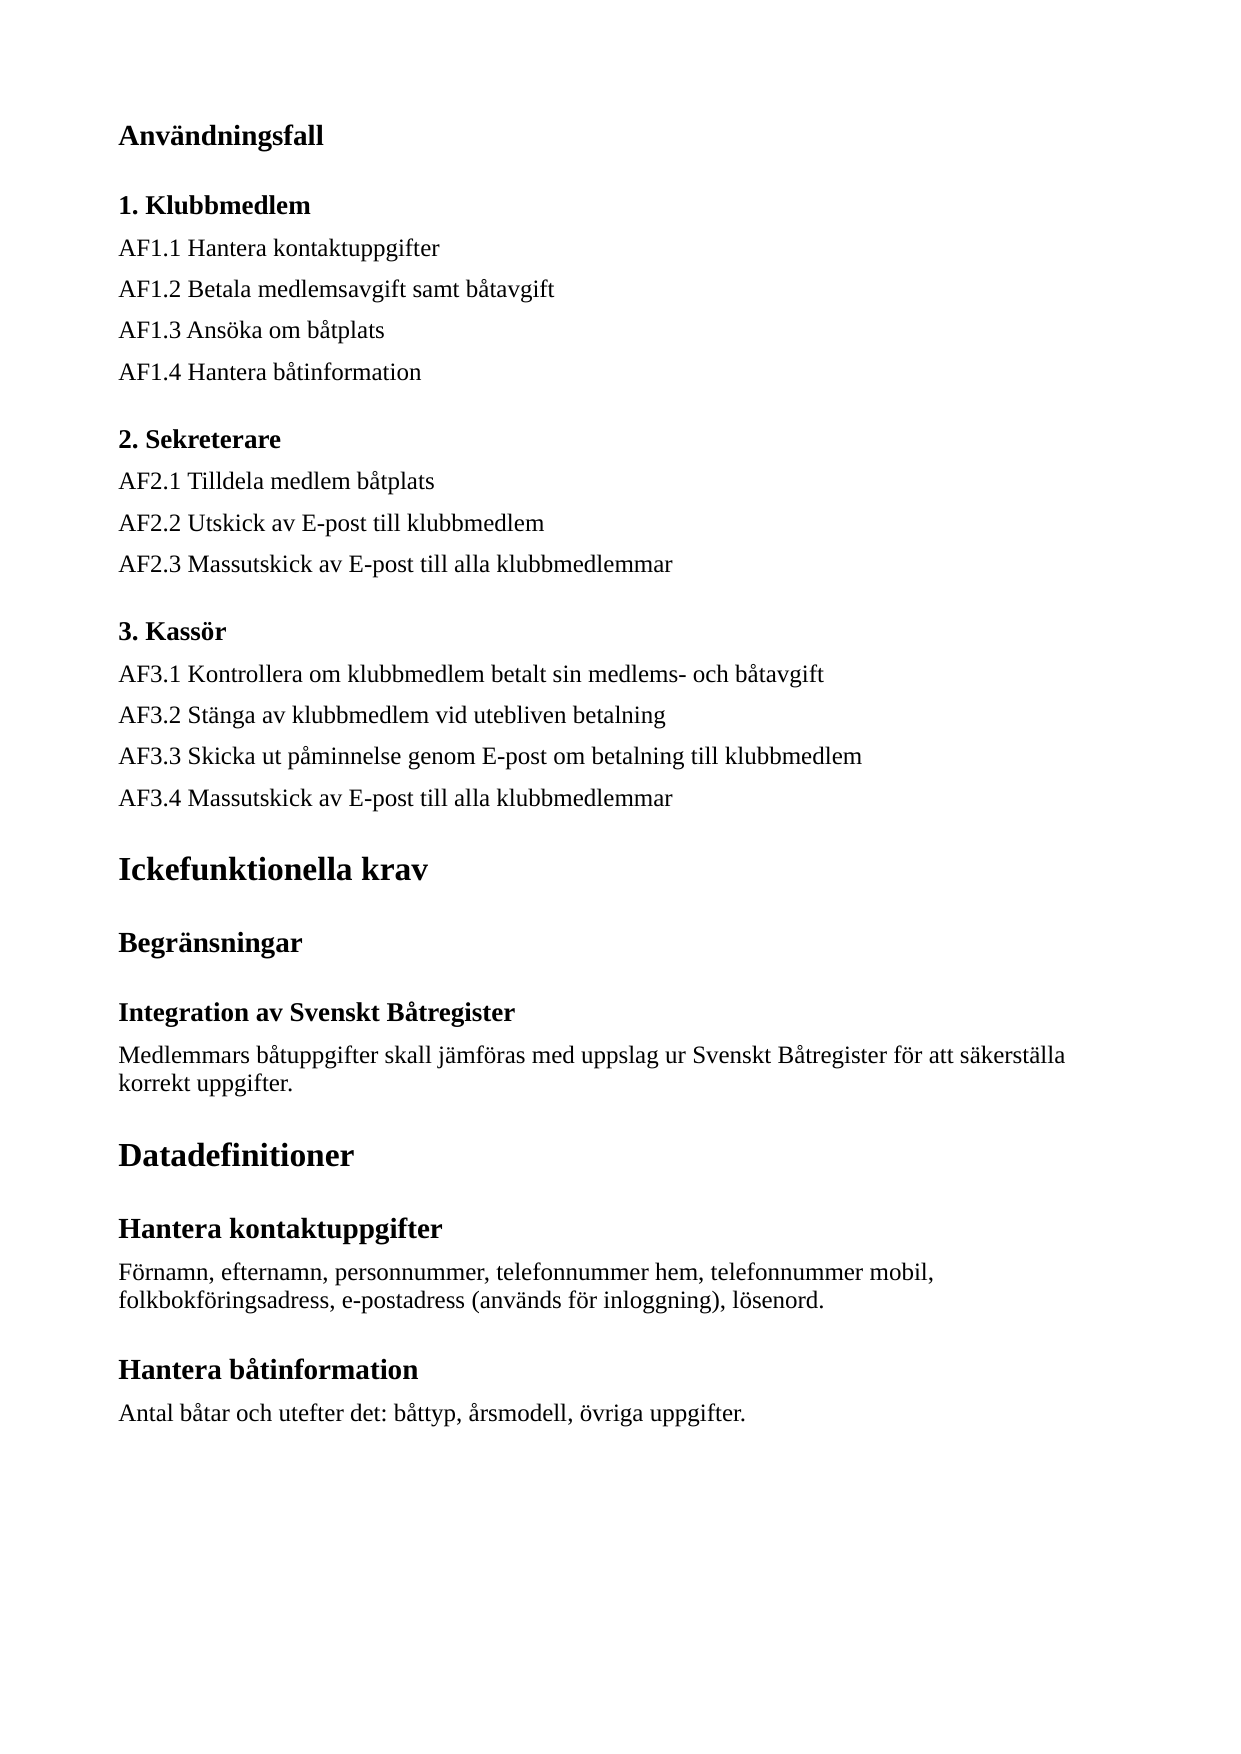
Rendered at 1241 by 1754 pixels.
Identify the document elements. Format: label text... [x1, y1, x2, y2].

text AF2.3 Massutskick av E-post till alla klubbmedlemmar [118, 549, 1122, 578]
text AF1.1 Hantera kontaktuppgifter [118, 233, 1122, 262]
text AF1.2 Betala medlemsavgift samt båtavgift [118, 274, 1122, 303]
text AF3.3 Skicka ut påminnelse genom E-post om betalning till klubbmedlem [118, 741, 1122, 770]
subtitle 2. Sekreterare [118, 423, 1122, 454]
subtitle Hantera kontaktuppgifter [118, 1211, 1122, 1244]
text AF1.4 Hantera båtinformation [118, 357, 1122, 385]
subtitle Ickefunktionella krav [118, 849, 1122, 887]
text AF3.1 Kontrollera om klubbmedlem betalt sin medlems- och båtavgift [118, 659, 1122, 688]
text AF1.3 Ansöka om båtplats [118, 315, 1122, 344]
subtitle 1. Klubbmedlem [118, 189, 1122, 220]
subtitle Datadefinitioner [118, 1135, 1122, 1173]
subtitle Hantera båtinformation [118, 1352, 1122, 1385]
text Medlemmars båtuppgifter skall jämföras med uppslag ur Svenskt Båtregister för att säkerställa korrekt uppgifter. [118, 1040, 1122, 1097]
text AF3.4 Massutskick av E-post till alla klubbmedlemmar [118, 783, 1122, 811]
text Förnamn, efternamn, personnummer, telefonnummer hem, telefonnummer mobil, folkbokföringsadress, e-postadress (används för inloggning), lösenord. [118, 1257, 1122, 1314]
subtitle Användningsfall [118, 118, 1122, 152]
subtitle 3. Kassör [118, 615, 1122, 646]
subtitle Integration av Svenskt Båtregister [118, 996, 1122, 1027]
subtitle Begränsningar [118, 925, 1122, 958]
text AF2.2 Utskick av E-post till klubbmedlem [118, 508, 1122, 536]
text AF3.2 Stänga av klubbmedlem vid utebliven betalning [118, 700, 1122, 729]
text AF2.1 Tilldela medlem båtplats [118, 466, 1122, 495]
text Antal båtar och utefter det: båttyp, årsmodell, övriga uppgifter. [118, 1398, 1122, 1427]
